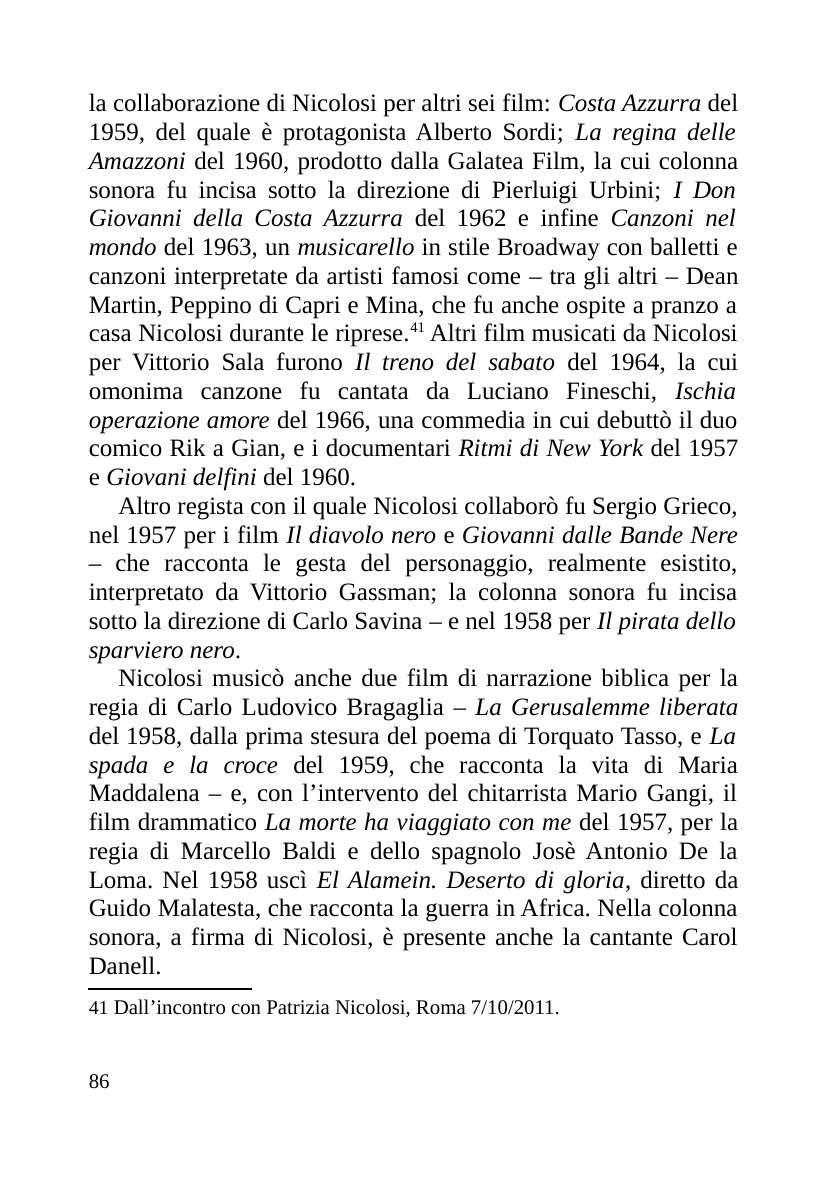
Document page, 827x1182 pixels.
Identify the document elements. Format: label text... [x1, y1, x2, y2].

text Nicolosi musicò anche due film di narrazione biblica per la regia di Carlo Ludovico Bragaglia – La Gerusalemme liberata del 1958, dalla prima stesura del poema di Torquato Tasso, e La spada e la croce del 1959, che racconta la vita di Maria Maddalena – e, con l’intervento del chitarrista Mario Gangi, il film drammatico La morte ha viaggiato con me del 1957, per la regia di Marcello Baldi e dello spagnolo Josè Antonio De la Loma. Nel 1958 uscì El Alamein. Deserto di gloria, diretto da Guido Malatesta, che racconta la guerra in Africa. Nella colonna sonora, a firma di Nicolosi, è presente anche la cantante Carol Danell. [88, 663, 738, 980]
text la collaborazione di Nicolosi per altri sei film: Costa Azzurra del 1959, del quale è protagonista Alberto Sordi; La regina delle Amazzoni del 1960, prodotto dalla Galatea Film, la cui colonna sonora fu incisa sotto la direzione di Pierluigi Urbini; I Don Giovanni della Costa Azzurra del 1962 e infine Canzoni nel mondo del 1963, un musicarello in stile Broadway con balletti e canzoni interpretate da artisti famosi come – tra gli altri – Dean Martin, Peppino di Capri e Mina, che fu anche ospite a pranzo a casa Nicolosi durante le riprese. Altri film musicati da Nicolosi per Vittorio Sala furono Il treno del sabato del 1964, la cui omonima canzone fu cantata da Luciano Fineschi, Ischia operazione amore del 1966, una commedia in cui debuttò il duo comico Rik a Gian, e i documentari Ritmi di New York del 1957 e Giovani delfini del 1960. [88, 88, 738, 491]
text Altro regista con il quale Nicolosi collaborò fu Sergio Grieco, nel 1957 per i film Il diavolo nero e Giovanni dalle Bande Nere – che racconta le gesta del personaggio, realmente esistito, interpretato da Vittorio Gassman; la colonna sonora fu incisa sotto la direzione di Carlo Savina – e nel 1958 per Il pirata dello sparviero nero. [88, 491, 738, 663]
text Dall’incontro con Patrizia Nicolosi, Roma 7/10/2011. [88, 995, 738, 1019]
